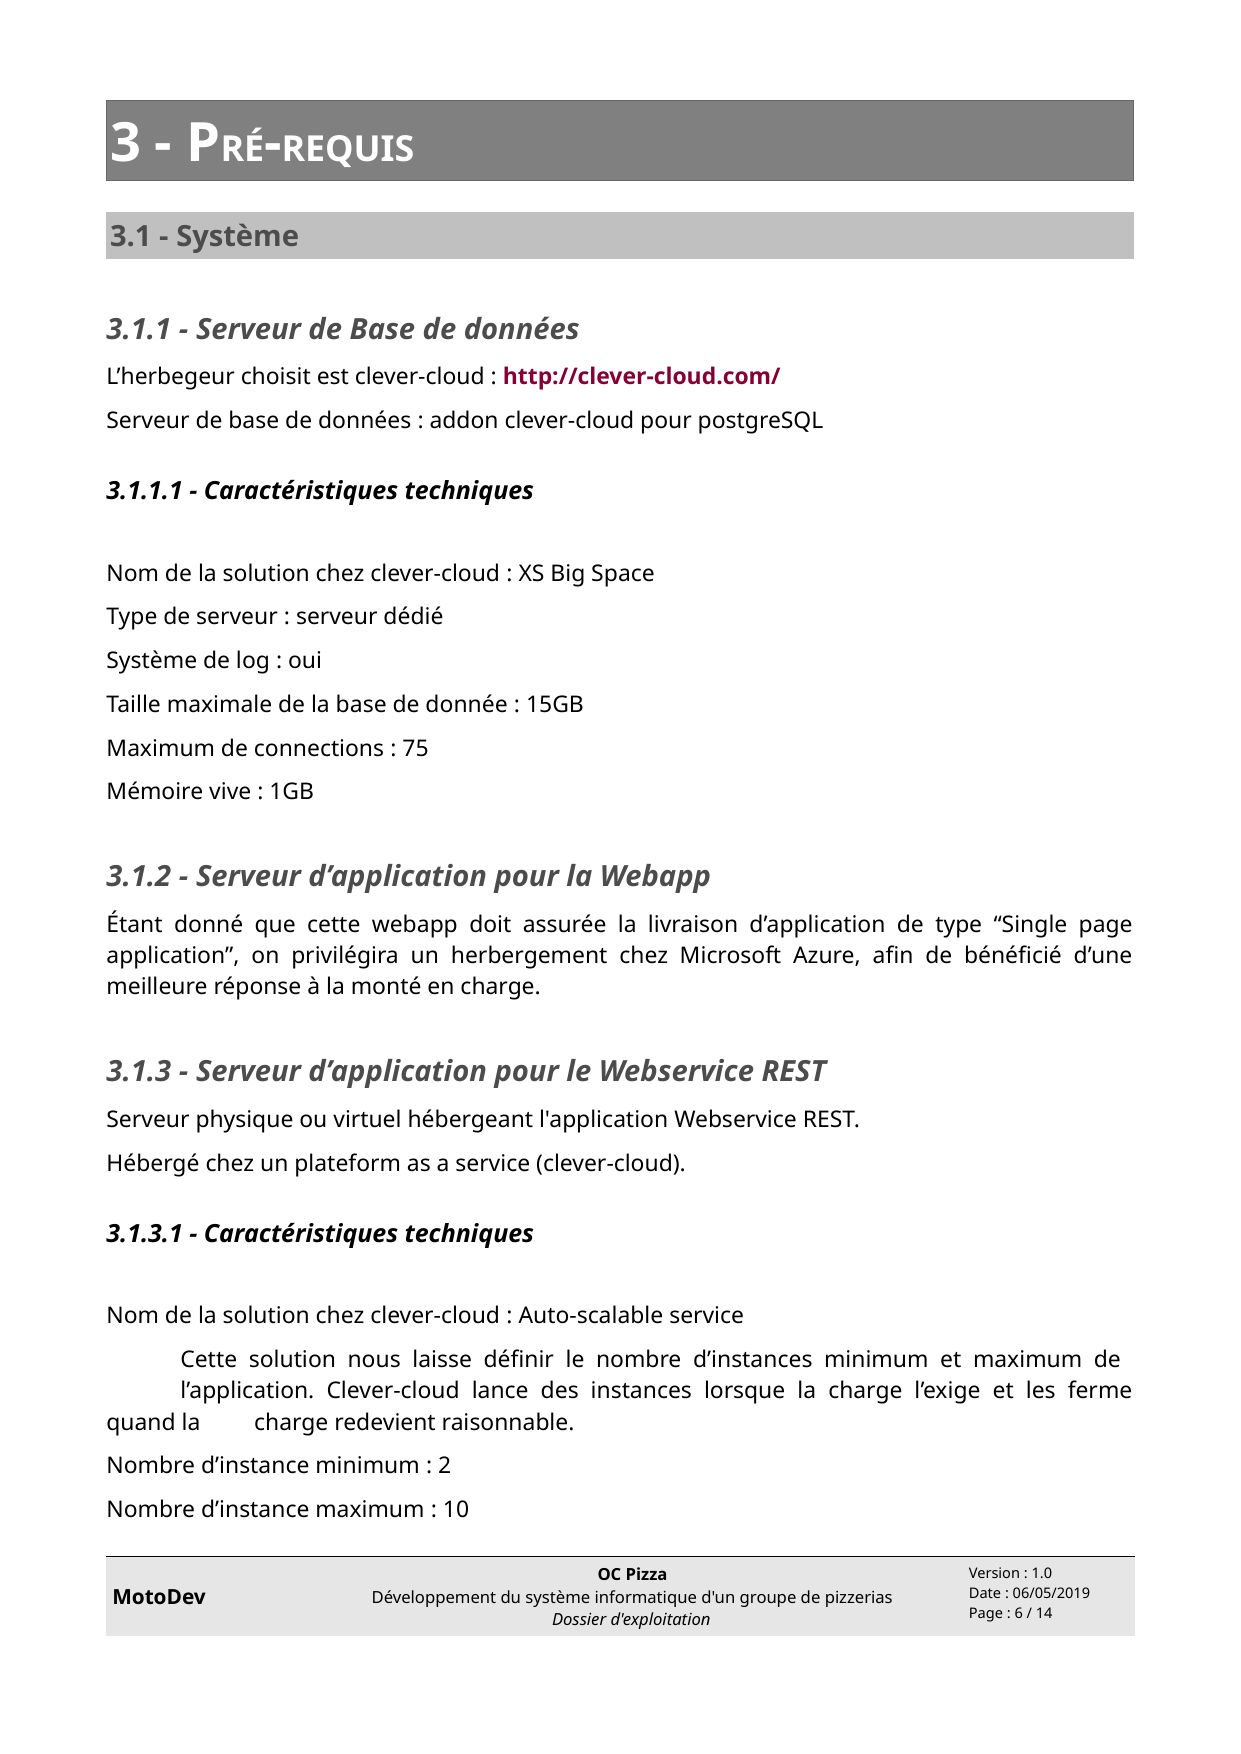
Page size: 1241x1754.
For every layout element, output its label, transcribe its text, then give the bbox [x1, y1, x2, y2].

text Nombre d’instance minimum : 2 [106, 1449, 1134, 1481]
text L’herbegeur choisit est clever-cloud : http://clever-cloud.com/ [106, 360, 1134, 391]
text Maximum de connections : 75 [106, 732, 1134, 763]
text Mémoire vive : 1GB [106, 775, 1134, 807]
text Cette solution nous laisse définir le nombre d’instances minimum et maximum de l’application. Clever-cloud lance des instances lorsque la charge l’exige et les ferme quand la charge redevient raisonnable. [106, 1343, 1134, 1437]
text Étant donné que cette webapp doit assurée la livraison d’application de type “Single page application”, on privilégira un herbergement chez Microsoft Azure, afin de bénéficié d’une meilleure réponse à la monté en charge. [106, 908, 1134, 1002]
subtitle Caractéristiques techniques [106, 472, 1134, 507]
text Taille maximale de la base de donnée : 15GB [106, 688, 1134, 719]
subtitle Serveur de Base de données [106, 308, 1134, 348]
subtitle Pré-requis [107, 101, 1133, 180]
text Hébergé chez un plateform as a service (clever-cloud). [106, 1147, 1134, 1178]
subtitle Système [107, 213, 1133, 258]
subtitle Serveur d’application pour la Webapp [106, 856, 1134, 895]
subtitle Caractéristiques techniques [106, 1215, 1134, 1249]
text Serveur de base de données : addon clever-cloud pour postgreSQL [106, 404, 1134, 435]
text Nom de la solution chez clever-cloud : XS Big Space [106, 557, 1134, 588]
text Type de serveur : serveur dédié [106, 600, 1134, 632]
text Serveur physique ou virtuel hébergeant l'application Webservice REST. [106, 1103, 1134, 1134]
text Système de log : oui [106, 644, 1134, 675]
subtitle Serveur d’application pour le Webservice REST [106, 1051, 1134, 1090]
text Nom de la solution chez clever-cloud : Auto-scalable service [106, 1299, 1134, 1331]
text Nombre d’instance maximum : 10 [106, 1493, 1134, 1524]
